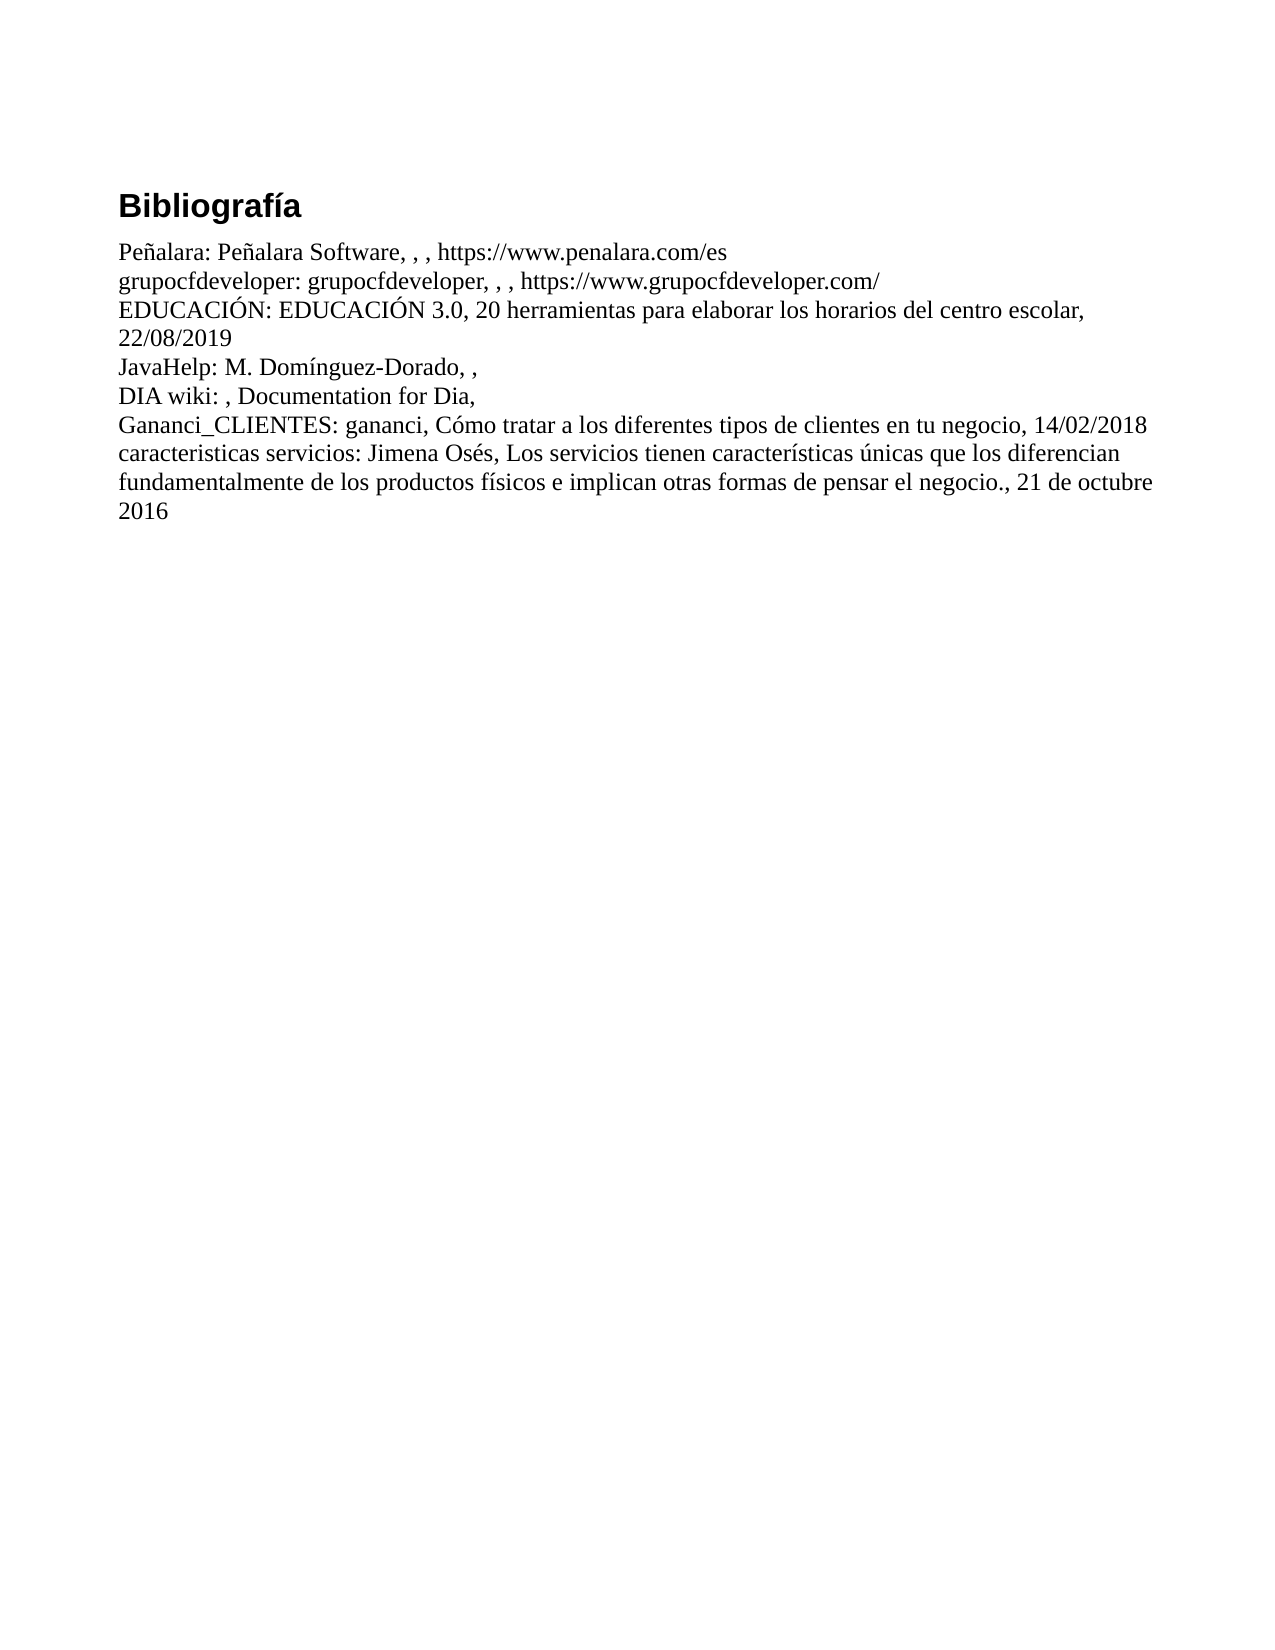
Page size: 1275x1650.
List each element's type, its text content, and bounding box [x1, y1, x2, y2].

text Gananci_CLIENTES: gananci, Cómo tratar a los diferentes tipos de clientes en tu negocio, 14/02/2018 [118, 410, 1157, 438]
text grupocfdeveloper: grupocfdeveloper, , , https://www.grupocfdeveloper.com/ [118, 266, 1157, 295]
text caracteristicas servicios: Jimena Osés, Los servicios tienen características únicas que los diferencian fundamentalmente de los productos físicos e implican otras formas de pensar el negocio., 21 de octubre 2016 [118, 438, 1157, 525]
text JavaHelp: M. Domínguez-Dorado, , [118, 352, 1157, 381]
text DIA wiki: , Documentation for Dia, [118, 381, 1157, 410]
subtitle Bibliografía [118, 186, 1157, 225]
text EDUCACIÓN: EDUCACIÓN 3.0, 20 herramientas para elaborar los horarios del centro escolar, 22/08/2019 [118, 295, 1157, 352]
text Peñalara: Peñalara Software, , , https://www.penalara.com/es [118, 237, 1157, 266]
